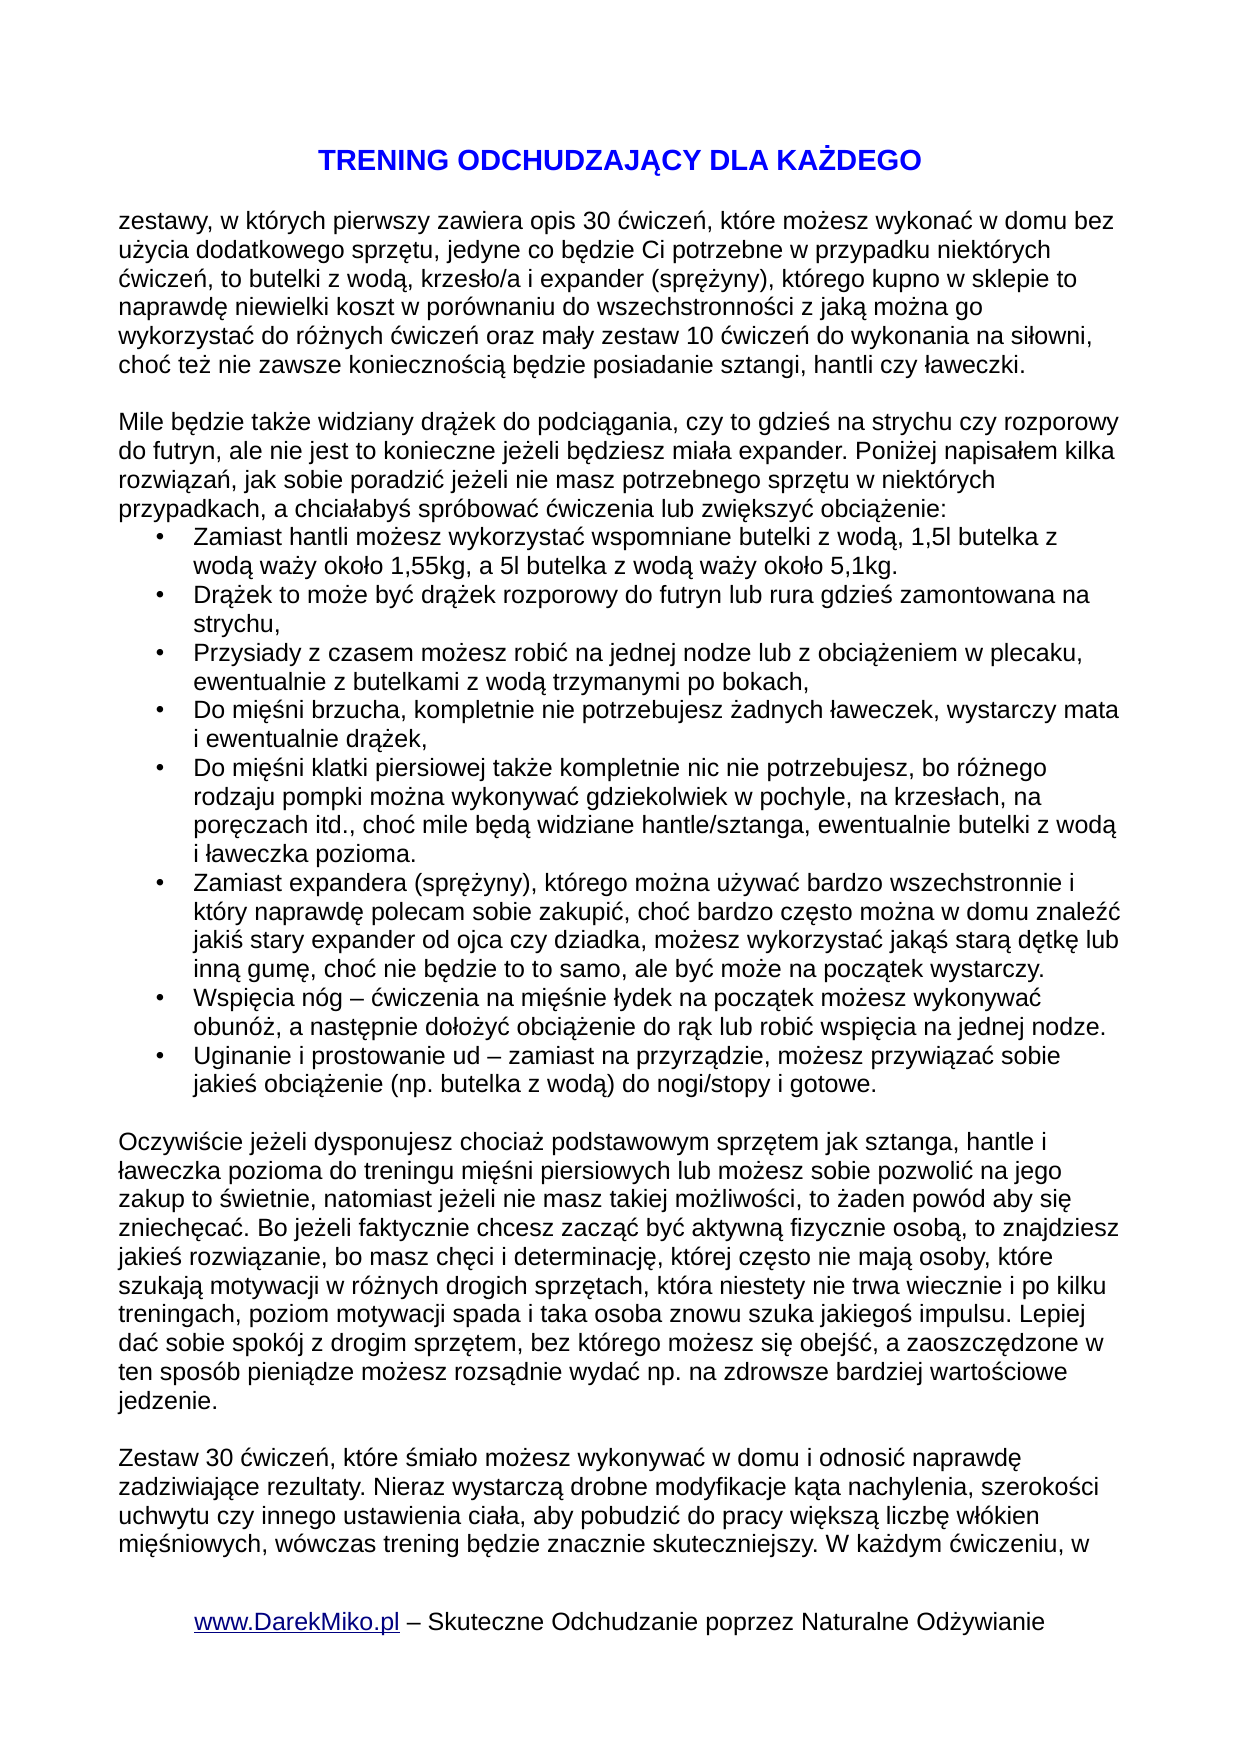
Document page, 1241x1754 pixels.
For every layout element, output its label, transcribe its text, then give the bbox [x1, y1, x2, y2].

list Uginanie i prostowanie ud – zamiast na przyrządzie, możesz przywiązać sobie jakieś obciążenie (np. butelka z wodą) do nogi/stopy i gotowe. [156, 1041, 1122, 1098]
list Do mięśni klatki piersiowej także kompletnie nic nie potrzebujesz, bo różnego rodzaju pompki można wykonywać gdziekolwiek w pochyle, na krzesłach, na poręczach itd., choć mile będą widziane hantle/sztanga, ewentualnie butelki z wodą i ławeczka pozioma. [156, 753, 1122, 868]
list Zamiast expandera (sprężyny), którego można używać bardzo wszechstronnie i który naprawdę polecam sobie zakupić, choć bardzo często można w domu znaleźć jakiś stary expander od ojca czy dziadka, możesz wykorzystać jakąś starą dętkę lub inną gumę, choć nie będzie to to samo, ale być może na początek wystarczy. [156, 868, 1122, 983]
text Oczywiście jeżeli dysponujesz chociaż podstawowym sprzętem jak sztanga, hantle i ławeczka pozioma do treningu mięśni piersiowych lub możesz sobie pozwolić na jego zakup to świetnie, natomiast jeżeli nie masz takiej możliwości, to żaden powód aby się zniechęcać. Bo jeżeli faktycznie chcesz zacząć być aktywną fizycznie osobą, to znajdziesz jakieś rozwiązanie, bo masz chęci i determinację, której często nie mają osoby, które szukają motywacji w różnych drogich sprzętach, która niestety nie trwa wiecznie i po kilku treningach, poziom motywacji spada i taka osoba znowu szuka jakiegoś impulsu. Lepiej dać sobie spokój z drogim sprzętem, bez którego możesz się obejść, a zaoszczędzone w ten sposób pieniądze możesz rozsądnie wydać np. na zdrowsze bardziej wartościowe jedzenie. [118, 1127, 1122, 1414]
text zestawy, w których pierwszy zawiera opis 30 ćwiczeń, które możesz wykonać w domu bez użycia dodatkowego sprzętu, jedyne co będzie Ci potrzebne w przypadku niektórych ćwiczeń, to butelki z wodą, krzesło/a i expander (sprężyny), którego kupno w sklepie to naprawdę niewielki koszt w porównaniu do wszechstronności z jaką można go wykorzystać do różnych ćwiczeń oraz mały zestaw 10 ćwiczeń do wykonania na siłowni, choć też nie zawsze koniecznością będzie posiadanie sztangi, hantli czy ławeczki. [118, 206, 1122, 379]
list Wspięcia nóg – ćwiczenia na mięśnie łydek na początek możesz wykonywać obunóż, a następnie dołożyć obciążenie do rąk lub robić wspięcia na jednej nodze. [156, 983, 1122, 1041]
text Mile będzie także widziany drążek do podciągania, czy to gdzieś na strychu czy rozporowy do futryn, ale nie jest to konieczne jeżeli będziesz miała expander. Poniżej napisałem kilka rozwiązań, jak sobie poradzić jeżeli nie masz potrzebnego sprzętu w niektórych przypadkach, a chciałabyś spróbować ćwiczenia lub zwiększyć obciążenie: [118, 407, 1122, 522]
list Drążek to może być drążek rozporowy do futryn lub rura gdzieś zamontowana na strychu, [156, 580, 1122, 638]
list Do mięśni brzucha, kompletnie nie potrzebujesz żadnych ławeczek, wystarczy mata i ewentualnie drążek, [156, 695, 1122, 753]
list Zamiast hantli możesz wykorzystać wspomniane butelki z wodą, 1,5l butelka z wodą waży około 1,55kg, a 5l butelka z wodą waży około 5,1kg. [156, 522, 1122, 580]
list Przysiady z czasem możesz robić na jednej nodze lub z obciążeniem w plecaku, ewentualnie z butelkami z wodą trzymanymi po bokach, [156, 638, 1122, 695]
text Zestaw 30 ćwiczeń, które śmiało możesz wykonywać w domu i odnosić naprawdę zadziwiające rezultaty. Nieraz wystarczą drobne modyfikacje kąta nachylenia, szerokości uchwytu czy innego ustawienia ciała, aby pobudzić do pracy większą liczbę włókien mięśniowych, wówczas trening będzie znacznie skuteczniejszy. W każdym ćwiczeniu, w [118, 1443, 1122, 1558]
